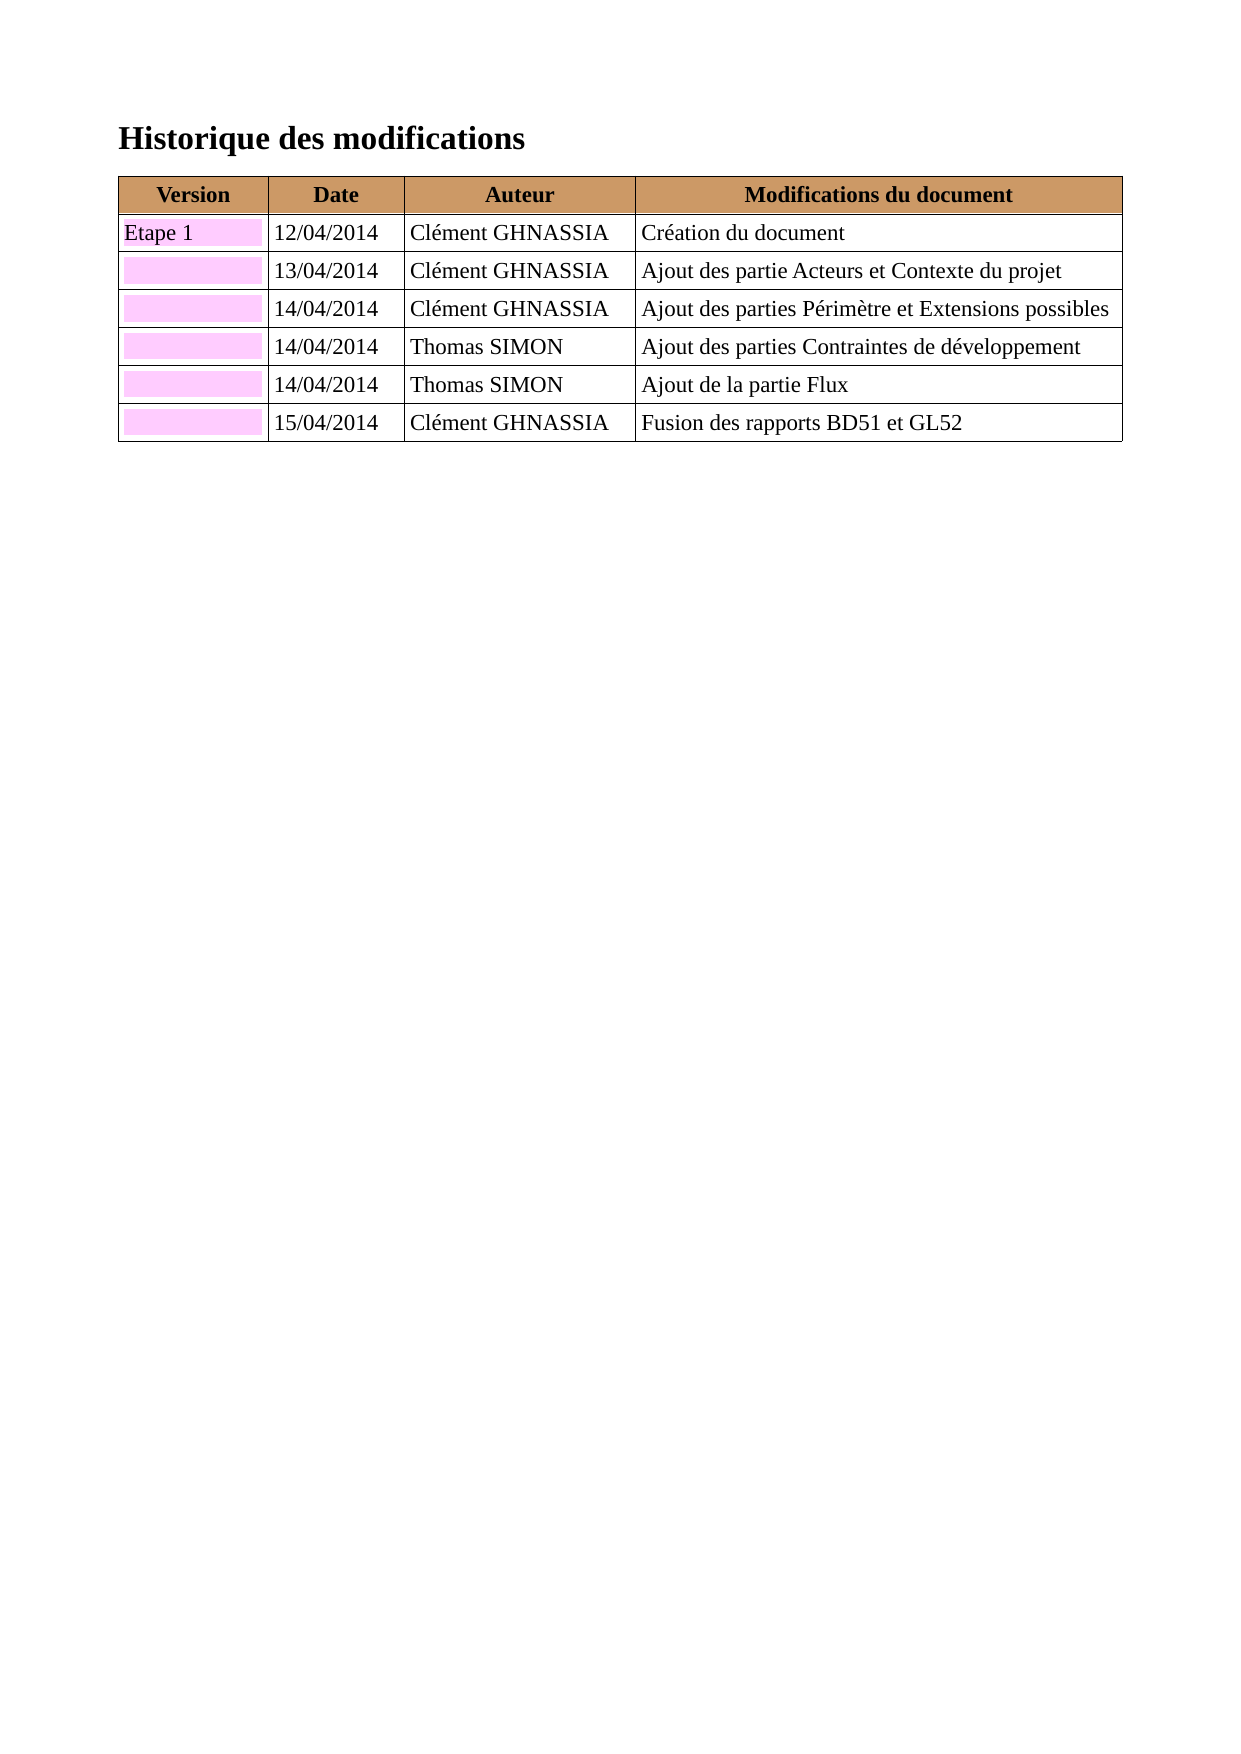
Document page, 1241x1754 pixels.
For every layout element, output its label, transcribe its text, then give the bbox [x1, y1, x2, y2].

text Historique des modifications [118, 118, 1122, 156]
table_cell [119, 404, 268, 441]
table_cell Clément GHNASSIA [405, 215, 635, 251]
table_cell Clément GHNASSIA [405, 290, 635, 327]
table_header Modifications du document [636, 177, 1122, 213]
table_header Version [119, 177, 268, 213]
table_cell Etape 1 [119, 215, 268, 251]
table_cell Thomas SIMON [405, 328, 635, 365]
table_cell [119, 252, 268, 289]
table_cell Thomas SIMON [405, 366, 635, 403]
table_cell Ajout des parties Périmètre et Extensions possibles [636, 290, 1122, 327]
table_cell [119, 328, 268, 365]
table_cell 13/04/2014 [269, 252, 404, 289]
table_cell 14/04/2014 [269, 328, 404, 365]
table_cell Clément GHNASSIA [405, 252, 635, 289]
table_cell 15/04/2014 [269, 404, 404, 441]
table_cell 12/04/2014 [269, 215, 404, 251]
table_cell Clément GHNASSIA [405, 404, 635, 441]
table_cell [119, 290, 268, 327]
table_cell Ajout des parties Contraintes de développement [636, 328, 1122, 365]
table_cell [119, 366, 268, 403]
table_cell Fusion des rapports BD51 et GL52 [636, 404, 1122, 441]
table_cell Ajout de la partie Flux [636, 366, 1122, 403]
table_cell 14/04/2014 [269, 366, 404, 403]
table_header Auteur [405, 177, 635, 213]
table_cell Ajout des partie Acteurs et Contexte du projet [636, 252, 1122, 289]
table_cell 14/04/2014 [269, 290, 404, 327]
table_cell Création du document [636, 215, 1122, 251]
table_header Date [269, 177, 404, 213]
